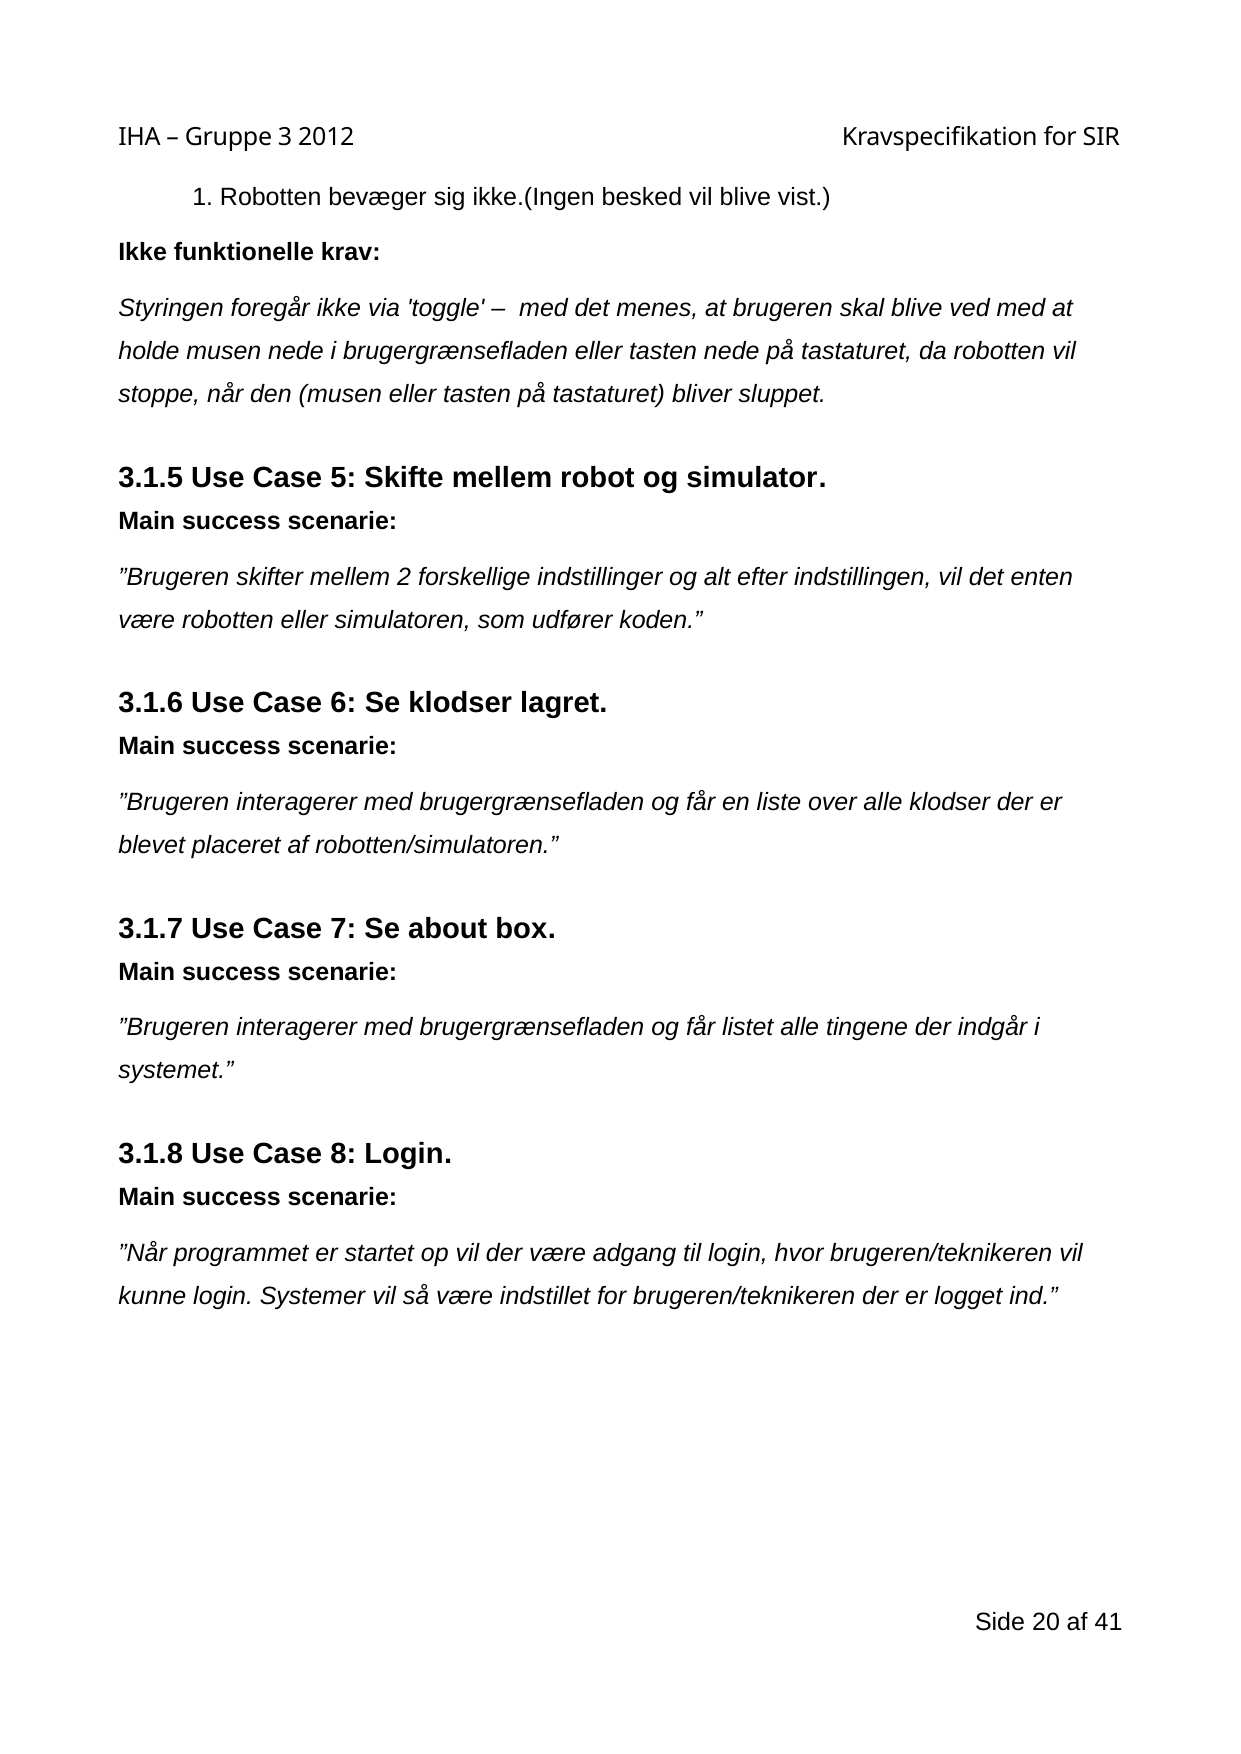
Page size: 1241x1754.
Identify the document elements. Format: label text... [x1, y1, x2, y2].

text Main success scenarie: [118, 957, 1122, 985]
text ”Brugeren skifter mellem 2 forskellige indstillinger og alt efter indstillingen, vil det enten være robotten eller simulatoren, som udfører koden.” [118, 561, 1122, 633]
text 1. Robotten bevæger sig ikke.(Ingen besked vil blive vist.) [118, 182, 1122, 210]
subtitle 3.1.5 Use Case 5: Skifte mellem robot og simulator. [118, 460, 1122, 493]
subtitle 3.1.6 Use Case 6: Se klodser lagret. [118, 685, 1122, 719]
text Main success scenarie: [118, 506, 1122, 534]
subtitle 3.1.7 Use Case 7: Se about box. [118, 911, 1122, 944]
text ”Brugeren interagerer med brugergrænsefladen og får listet alle tingene der indgår i systemet.” [118, 1012, 1122, 1084]
text Main success scenarie: [118, 1182, 1122, 1211]
subtitle 3.1.8 Use Case 8: Login. [118, 1136, 1122, 1169]
text Styringen foregår ikke via 'toggle' – med det menes, at brugeren skal blive ved med at holde musen nede i brugergrænsefladen eller tasten nede på tastaturet, da robotten vil stoppe, når den (musen eller tasten på tastaturet) bliver sluppet. [118, 293, 1122, 408]
text Ikke funktionelle krav: [118, 237, 1122, 266]
text ”Når programmet er startet op vil der være adgang til login, hvor brugeren/teknikeren vil kunne login. Systemer vil så være indstillet for brugeren/teknikeren der er logget ind.” [118, 1238, 1122, 1309]
text Main success scenarie: [118, 731, 1122, 760]
text ”Brugeren interagerer med brugergrænsefladen og får en liste over alle klodser der er blevet placeret af robotten/simulatoren.” [118, 787, 1122, 859]
